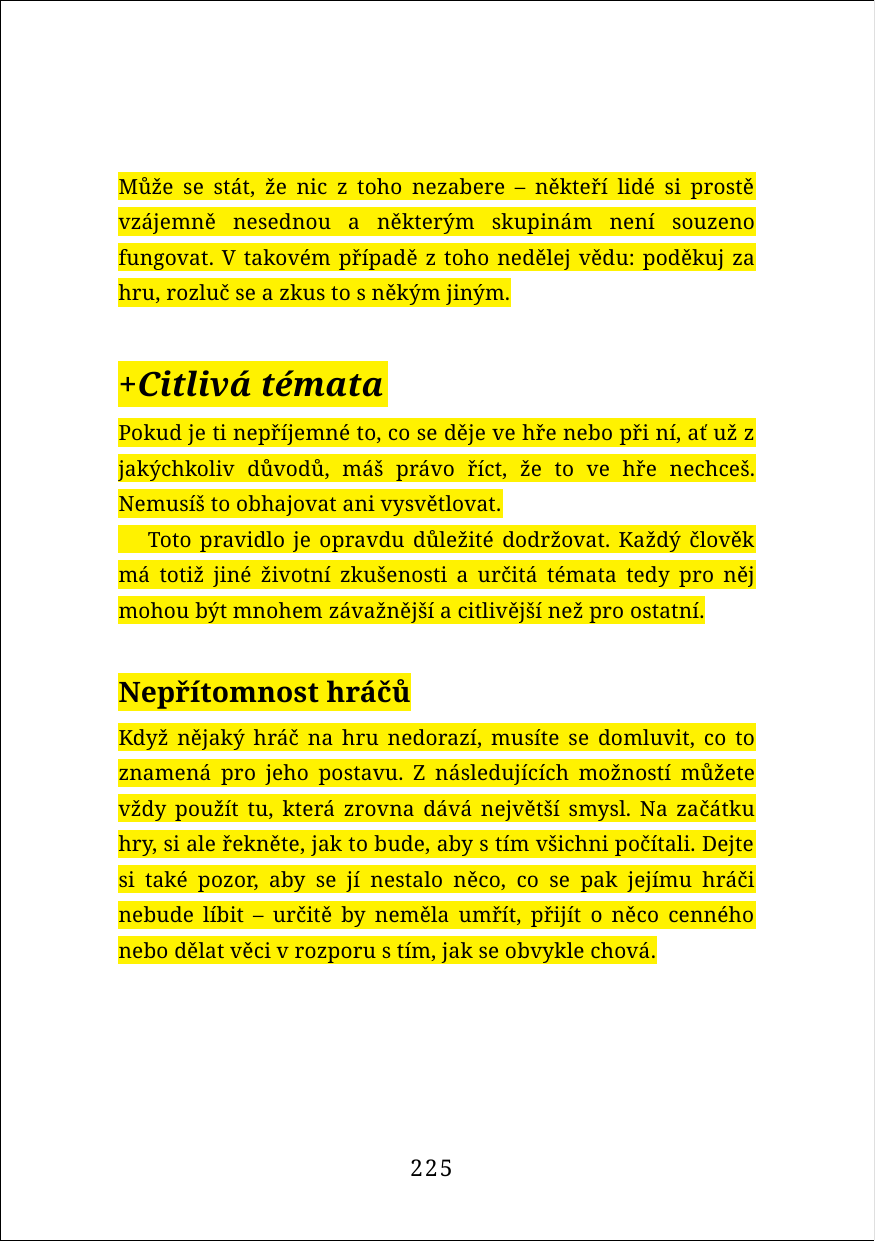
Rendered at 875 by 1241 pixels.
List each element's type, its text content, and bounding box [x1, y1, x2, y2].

text Může se stát, že nic z toho nezabere – někteří lidé si prostě vzájemně nesednou a některým skupinám není souzeno fungovat. V takovém případě z toho nedělej vědu: poděkuj za hru, rozluč se a zkus to s někým jiným. [118, 172, 756, 307]
subtitle Nepřítomnost hráčů [118, 673, 756, 711]
text Když nějaký hráč na hru nedorazí, musíte se domluvit, co to znamená pro jeho postavu. Z následujících možností můžete vždy použít tu, která zrovna dává největší smysl. Na začátku hry, si ale řekněte, jak to bude, aby s tím všichni počítali. Dejte si také pozor, aby se jí nestalo něco, co se pak jejímu hráči nebude líbit – určitě by neměla umřít, přijít o něco cenného nebo dělat věci v rozporu s tím, jak se obvykle chová. [118, 723, 756, 964]
subtitle +Citlivá témata [118, 361, 756, 407]
text Pokud je ti nepříjemné to, co se děje ve hře nebo při ní, ať už z jakýchkoliv důvodů, máš právo říct, že to ve hře nechceš. Nemusíš to obhajovat ani vysvětlovat. Toto pravidlo je opravdu důležité dodržovat. Každý člověk má totiž jiné životní zkušenosti a určitá témata tedy pro něj mohou být mnohem závažnější a citlivější než pro ostatní. [118, 418, 756, 624]
